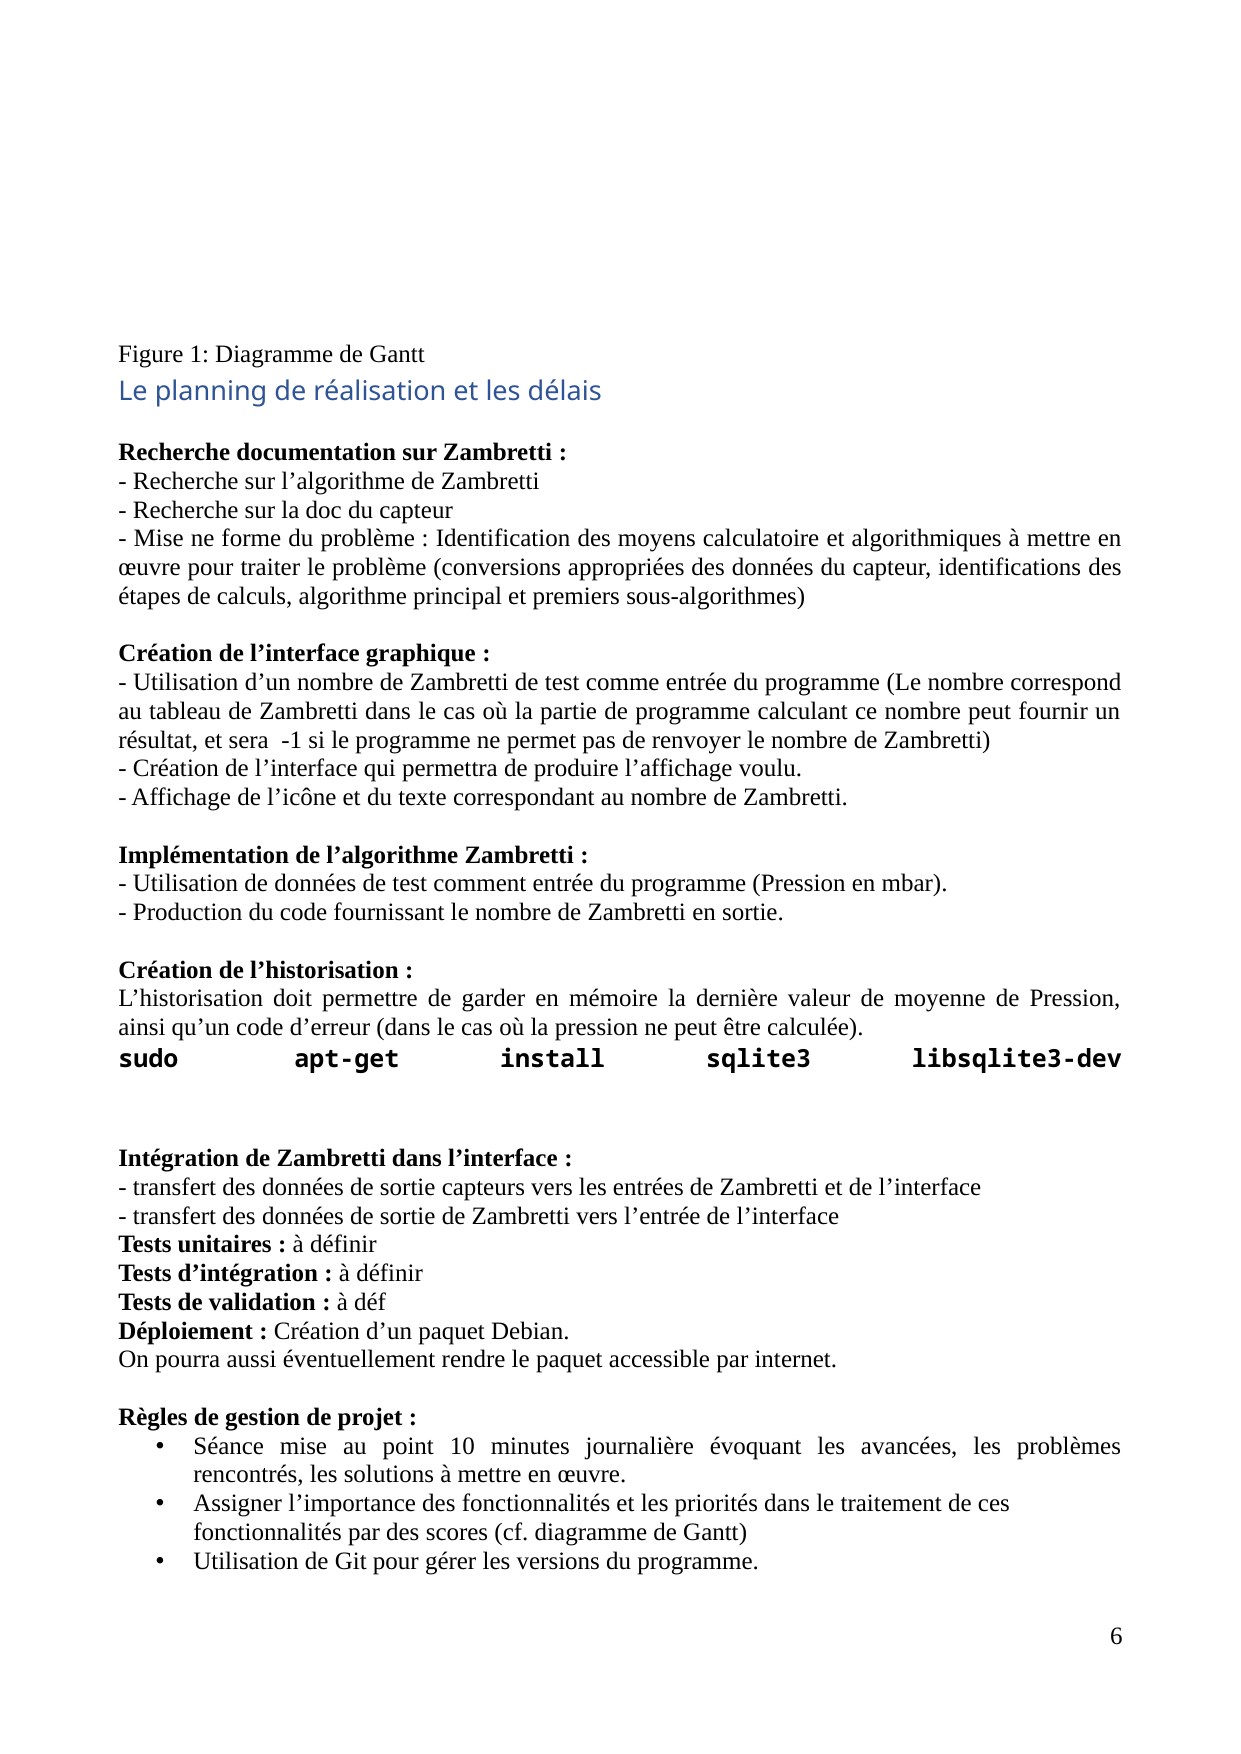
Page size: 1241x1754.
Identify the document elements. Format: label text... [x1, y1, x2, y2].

text Tests de validation : à déf [118, 1287, 1122, 1316]
text - Utilisation d’un nombre de Zambretti de test comme entrée du programme (Le nombre correspond au tableau de Zambretti dans le cas où la partie de programme calculant ce nombre peut fournir un résultat, et sera -1 si le programme ne permet pas de renvoyer le nombre de Zambretti) [118, 667, 1122, 753]
text - Recherche sur la doc du capteur [118, 495, 1122, 523]
text - transfert des données de sortie de Zambretti vers l’entrée de l’interface [118, 1201, 1122, 1229]
text - Affichage de l’icône et du texte correspondant au nombre de Zambretti. [118, 782, 1122, 811]
text L’historisation doit permettre de garder en mémoire la dernière valeur de moyenne de Pression, ainsi qu’un code d’erreur (dans le cas où la pression ne peut être calculée). [118, 983, 1122, 1041]
text - Recherche sur l’algorithme de Zambretti [118, 466, 1122, 495]
text Création de l’historisation : [118, 955, 1122, 983]
text Tests unitaires : à définir [118, 1229, 1122, 1258]
text sudo apt-get install sqlite3 libsqlite3-dev [118, 1041, 1122, 1143]
text - transfert des données de sortie capteurs vers les entrées de Zambretti et de l’interface [118, 1172, 1122, 1201]
list Assigner l’importance des fonctionnalités et les priorités dans le traitement de ces fonctionnalités par des scores (cf. diagramme de Gantt) [156, 1488, 1122, 1546]
text Implémentation de l’algorithme Zambretti : [118, 840, 1122, 868]
text Recherche documentation sur Zambretti : [118, 437, 1122, 466]
text On pourra aussi éventuellement rendre le paquet accessible par internet. [118, 1344, 1122, 1373]
text - Production du code fournissant le nombre de Zambretti en sortie. [118, 897, 1122, 926]
subtitle Le planning de réalisation et les délais [118, 245, 1122, 408]
text Création de l’interface graphique : [118, 638, 1122, 667]
text Intégration de Zambretti dans l’interface : [118, 1143, 1122, 1172]
text Tests d’intégration : à définir [118, 1258, 1122, 1287]
list Séance mise au point 10 minutes journalière évoquant les avancées, les problèmes rencontrés, les solutions à mettre en œuvre. [156, 1431, 1122, 1488]
text Règles de gestion de projet : [118, 1402, 1122, 1431]
list Utilisation de Git pour gérer les versions du programme. [156, 1546, 1122, 1574]
text Déploiement : Création d’un paquet Debian. [118, 1316, 1122, 1344]
text - Utilisation de données de test comment entrée du programme (Pression en mbar). [118, 868, 1122, 897]
text - Mise ne forme du problème : Identification des moyens calculatoire et algorithmiques à mettre en œuvre pour traiter le problème (conversions appropriées des données du capteur, identifications des étapes de calculs, algorithme principal et premiers sous-algorithmes) [118, 523, 1122, 610]
text - Création de l’interface qui permettra de produire l’affichage voulu. [118, 753, 1122, 782]
